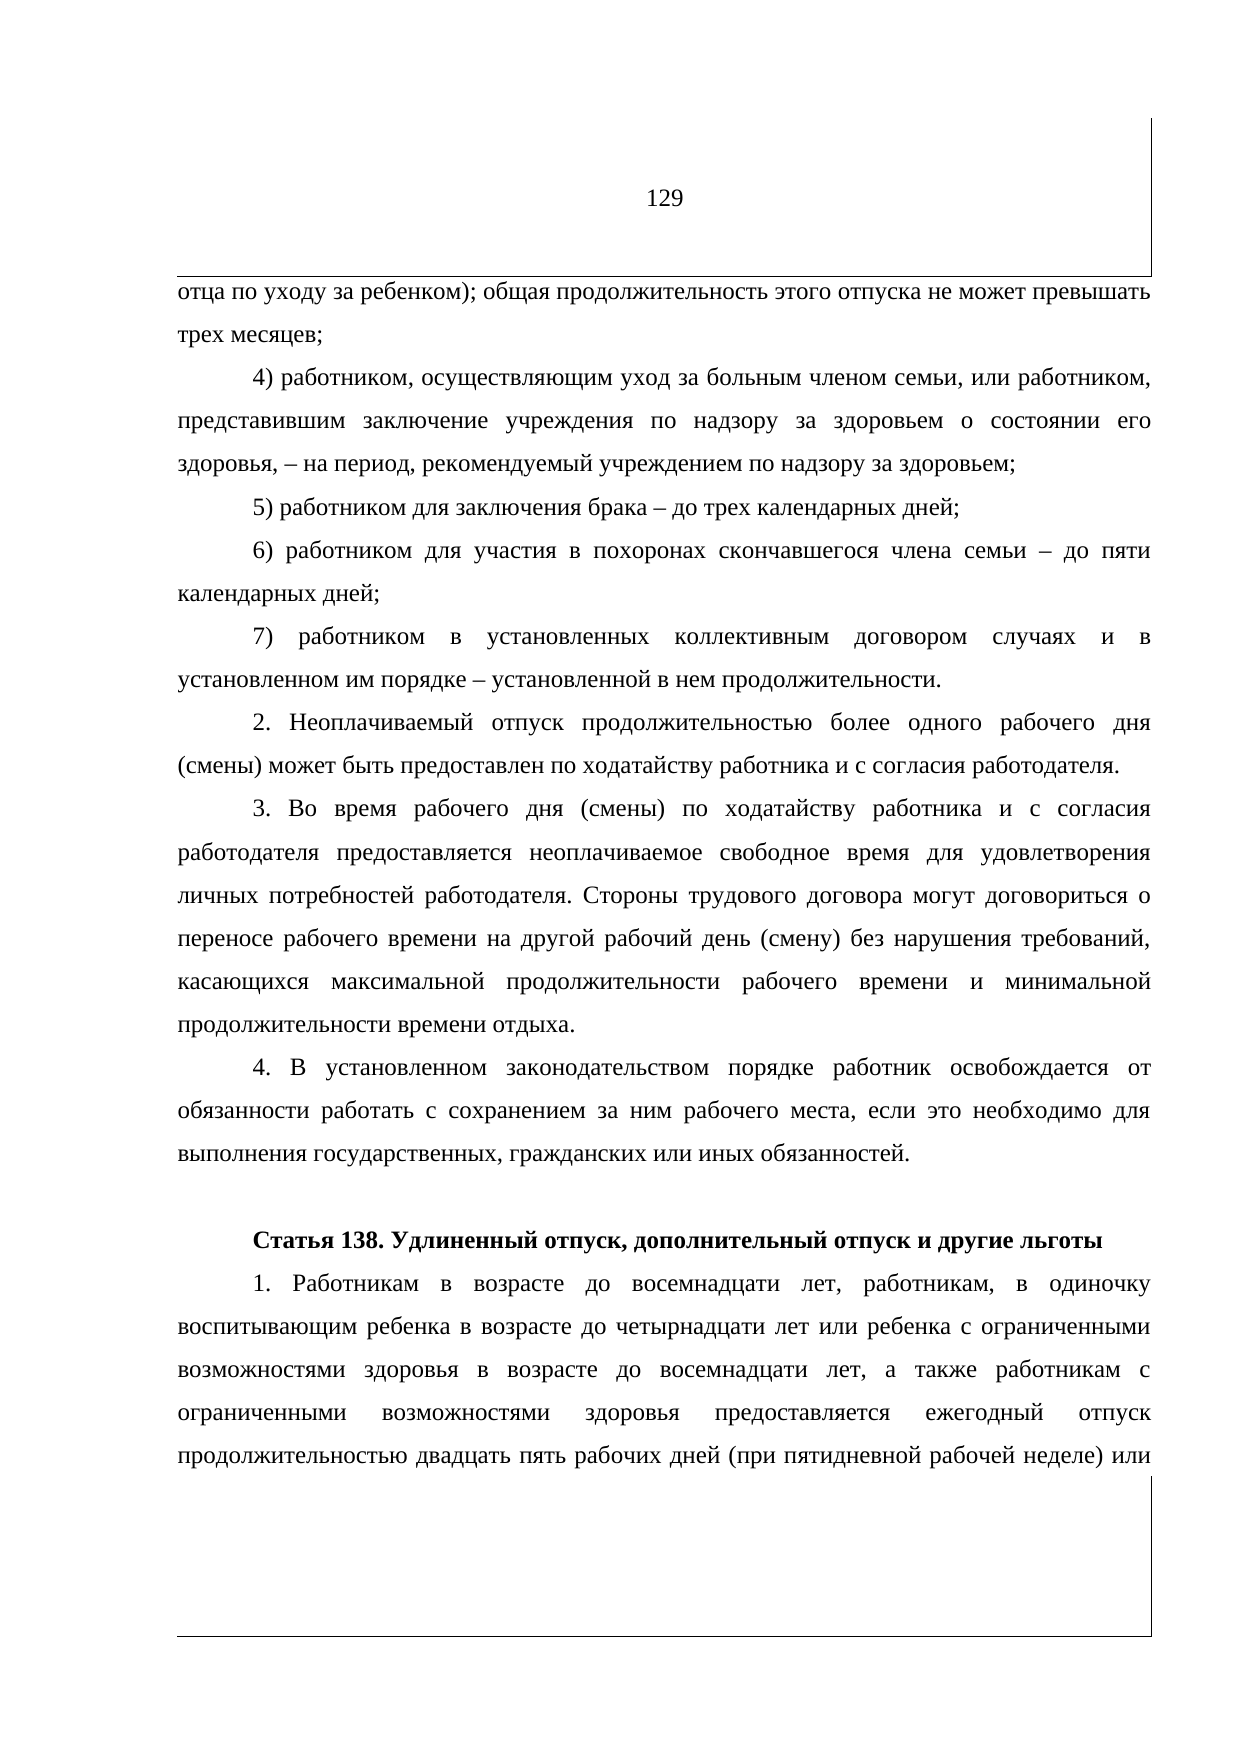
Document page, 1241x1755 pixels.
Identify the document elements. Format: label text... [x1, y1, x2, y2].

text 4. В установленном законодательством порядке работник освобождается от обязанности работать с сохранением за ним рабочего места, если это необходимо для выполнения государственных, гражданских или иных обязанностей. [177, 1052, 1152, 1167]
text 4) работником, осуществляющим уход за больным членом семьи, или работником, представившим заключение учреждения по надзору за здоровьем о состоянии его здоровья, – на период, рекомендуемый учреждением по надзору за здоровьем; [177, 362, 1152, 477]
text 3. Во время рабочего дня (смены) по ходатайству работника и с согласия работодателя предоставляется неоплачиваемое свободное время для удовлетворения личных потребностей работодателя. Стороны трудового договора могут договориться о переносе рабочего времени на другой рабочий день (смену) без нарушения требований, касающихся максимальной продолжительности рабочего времени и минимальной продолжительности времени отдыха. [177, 793, 1152, 1038]
text 6) работником для участия в похоронах скончавшегося члена семьи – до пяти календарных дней; [177, 535, 1152, 607]
text Статья 138. Удлиненный отпуск, дополнительный отпуск и другие льготы [177, 1225, 1152, 1253]
text отца по уходу за ребенком); общая продолжительность этого отпуска не может превышать трех месяцев; [177, 276, 1152, 348]
text 5) работником для заключения брака – до трех календарных дней; [177, 492, 1152, 520]
text 7) работником в установленных коллективным договором случаях и в установленном им порядке – установленной в нем продолжительности. [177, 621, 1152, 693]
text 2. Неоплачиваемый отпуск продолжительностью более одного рабочего дня (смены) может быть предоставлен по ходатайству работника и с согласия работодателя. [177, 707, 1152, 779]
text 1. Работникам в возрасте до восемнадцати лет, работникам, в одиночку воспитывающим ребенка в возрасте до четырнадцати лет или ребенка с ограниченными возможностями здоровья в возрасте до восемнадцати лет, а также работникам с ограниченными возможностями здоровья предоставляется ежегодный отпуск продолжительностью двадцать пять рабочих дней (при пятидневной рабочей неделе) или [177, 1268, 1152, 1469]
